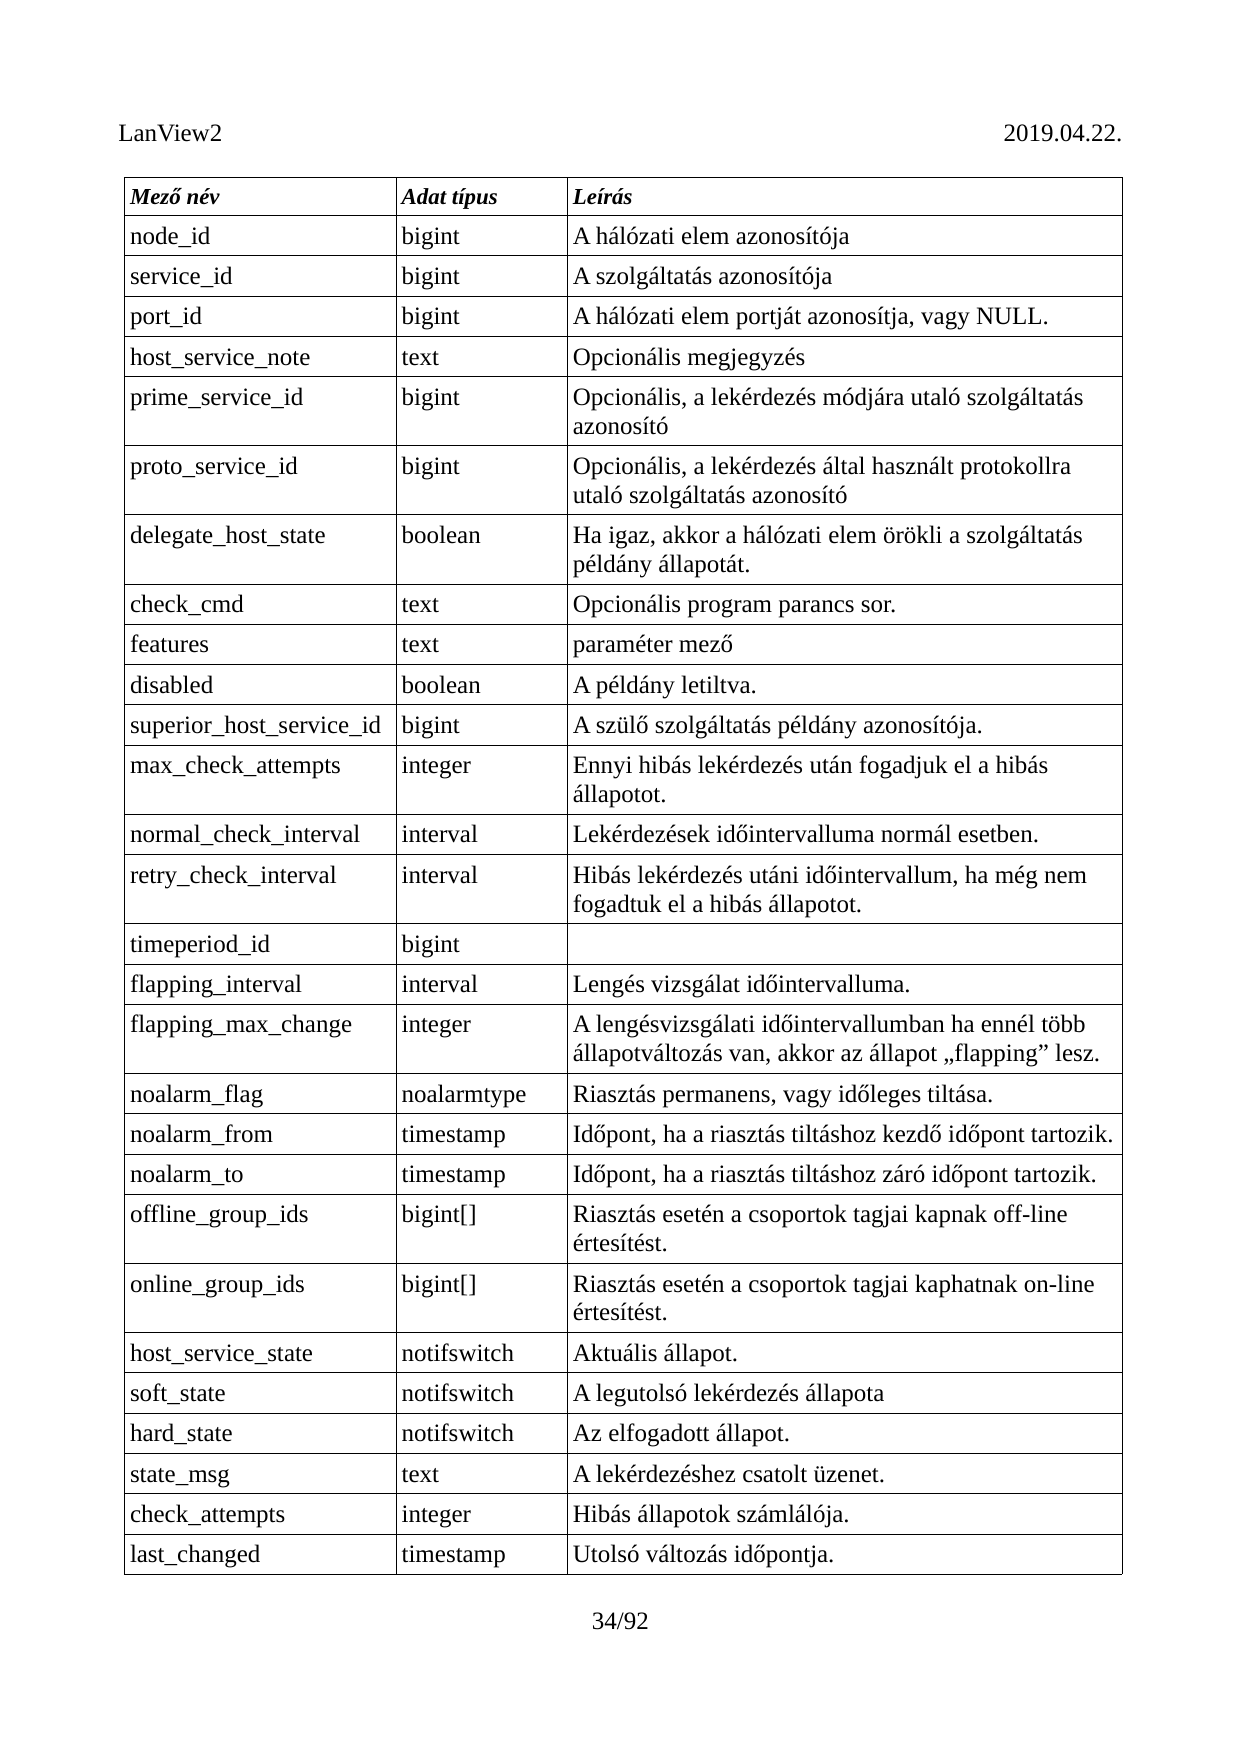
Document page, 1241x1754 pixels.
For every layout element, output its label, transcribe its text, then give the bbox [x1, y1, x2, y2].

table_cell A lekérdezéshez csatolt üzenet. [568, 1454, 1122, 1493]
table_cell Utolsó változás időpontja. [568, 1535, 1122, 1574]
table_cell text [397, 585, 567, 624]
table_cell timestamp [397, 1535, 567, 1574]
table_cell last_changed [125, 1535, 396, 1574]
table_cell boolean [397, 515, 567, 583]
table_header Leírás [568, 178, 1122, 215]
table_cell [568, 924, 1122, 963]
table_cell features [125, 625, 396, 664]
table_cell prime_service_id [125, 377, 396, 445]
table_cell Az elfogadott állapot. [568, 1414, 1122, 1453]
table_cell Időpont, ha a riasztás tiltáshoz kezdő időpont tartozik. [568, 1114, 1122, 1153]
table_cell host_service_note [125, 337, 396, 376]
table_cell Ennyi hibás lekérdezés után fogadjuk el a hibás állapotot. [568, 746, 1122, 814]
table_cell bigint [397, 256, 567, 296]
table_cell Hibás lekérdezés utáni időintervallum, ha még nem fogadtuk el a hibás állapotot. [568, 855, 1122, 923]
table_cell A hálózati elem portját azonosítja, vagy NULL. [568, 297, 1122, 336]
table_cell bigint [397, 705, 567, 745]
table_cell boolean [397, 665, 567, 704]
table_cell disabled [125, 665, 396, 704]
table_cell Aktuális állapot. [568, 1333, 1122, 1372]
table_cell notifswitch [397, 1373, 567, 1412]
table_cell noalarm_flag [125, 1074, 396, 1113]
table_cell port_id [125, 297, 396, 336]
table_cell Riasztás esetén a csoportok tagjai kaphatnak on-line értesítést. [568, 1264, 1122, 1332]
table_cell superior_host_service_id [125, 705, 396, 745]
table_cell notifswitch [397, 1333, 567, 1372]
table_cell notifswitch [397, 1414, 567, 1453]
table_cell retry_check_interval [125, 855, 396, 923]
table_cell bigint [397, 216, 567, 255]
table_cell Opcionális, a lekérdezés módjára utaló szolgáltatás azonosító [568, 377, 1122, 445]
table_cell text [397, 1454, 567, 1493]
table_cell host_service_state [125, 1333, 396, 1372]
table_cell integer [397, 1005, 567, 1073]
table_cell service_id [125, 256, 396, 296]
table_cell node_id [125, 216, 396, 255]
table_cell A lengésvizsgálati időintervallumban ha ennél több állapotváltozás van, akkor az állapot „flapping” lesz. [568, 1005, 1122, 1073]
table_cell delegate_host_state [125, 515, 396, 583]
table_cell Ha igaz, akkor a hálózati elem örökli a szolgáltatás példány állapotát. [568, 515, 1122, 583]
table_cell A szolgáltatás azonosítója [568, 256, 1122, 296]
table_cell flapping_max_change [125, 1005, 396, 1073]
table_cell Opcionális, a lekérdezés által használt protokollra utaló szolgáltatás azonosító [568, 446, 1122, 514]
table_cell interval [397, 815, 567, 854]
table_cell A szülő szolgáltatás példány azonosítója. [568, 705, 1122, 745]
table_cell bigint [397, 924, 567, 963]
table_cell interval [397, 855, 567, 923]
table_cell Riasztás esetén a csoportok tagjai kapnak off-line értesítést. [568, 1195, 1122, 1263]
table_cell integer [397, 746, 567, 814]
table_cell Opcionális program parancs sor. [568, 585, 1122, 624]
table_cell Hibás állapotok számlálója. [568, 1494, 1122, 1533]
table_cell bigint[] [397, 1195, 567, 1263]
table_cell hard_state [125, 1414, 396, 1453]
table_cell soft_state [125, 1373, 396, 1412]
table_cell bigint[] [397, 1264, 567, 1332]
table_cell A példány letiltva. [568, 665, 1122, 704]
table_cell A hálózati elem azonosítója [568, 216, 1122, 255]
table_cell A legutolsó lekérdezés állapota [568, 1373, 1122, 1412]
table_cell flapping_interval [125, 965, 396, 1004]
table_cell paraméter mező [568, 625, 1122, 664]
table_cell check_attempts [125, 1494, 396, 1533]
table_header Adat típus [397, 178, 567, 215]
table_cell proto_service_id [125, 446, 396, 514]
table_cell text [397, 337, 567, 376]
table_cell Időpont, ha a riasztás tiltáshoz záró időpont tartozik. [568, 1155, 1122, 1194]
table_cell timestamp [397, 1114, 567, 1153]
table_cell check_cmd [125, 585, 396, 624]
table_cell bigint [397, 297, 567, 336]
table_cell bigint [397, 377, 567, 445]
table_cell timeperiod_id [125, 924, 396, 963]
table_cell interval [397, 965, 567, 1004]
table_cell integer [397, 1494, 567, 1533]
table_cell noalarmtype [397, 1074, 567, 1113]
table_cell Opcionális megjegyzés [568, 337, 1122, 376]
table_cell text [397, 625, 567, 664]
table_cell state_msg [125, 1454, 396, 1493]
table_cell Lengés vizsgálat időintervalluma. [568, 965, 1122, 1004]
table_header Mező név [125, 178, 396, 215]
table_cell noalarm_to [125, 1155, 396, 1194]
table_cell offline_group_ids [125, 1195, 396, 1263]
table_cell timestamp [397, 1155, 567, 1194]
table_cell bigint [397, 446, 567, 514]
table_cell Riasztás permanens, vagy időleges tiltása. [568, 1074, 1122, 1113]
table_cell noalarm_from [125, 1114, 396, 1153]
table_cell max_check_attempts [125, 746, 396, 814]
table_cell normal_check_interval [125, 815, 396, 854]
table_cell Lekérdezések időintervalluma normál esetben. [568, 815, 1122, 854]
table_cell online_group_ids [125, 1264, 396, 1332]
